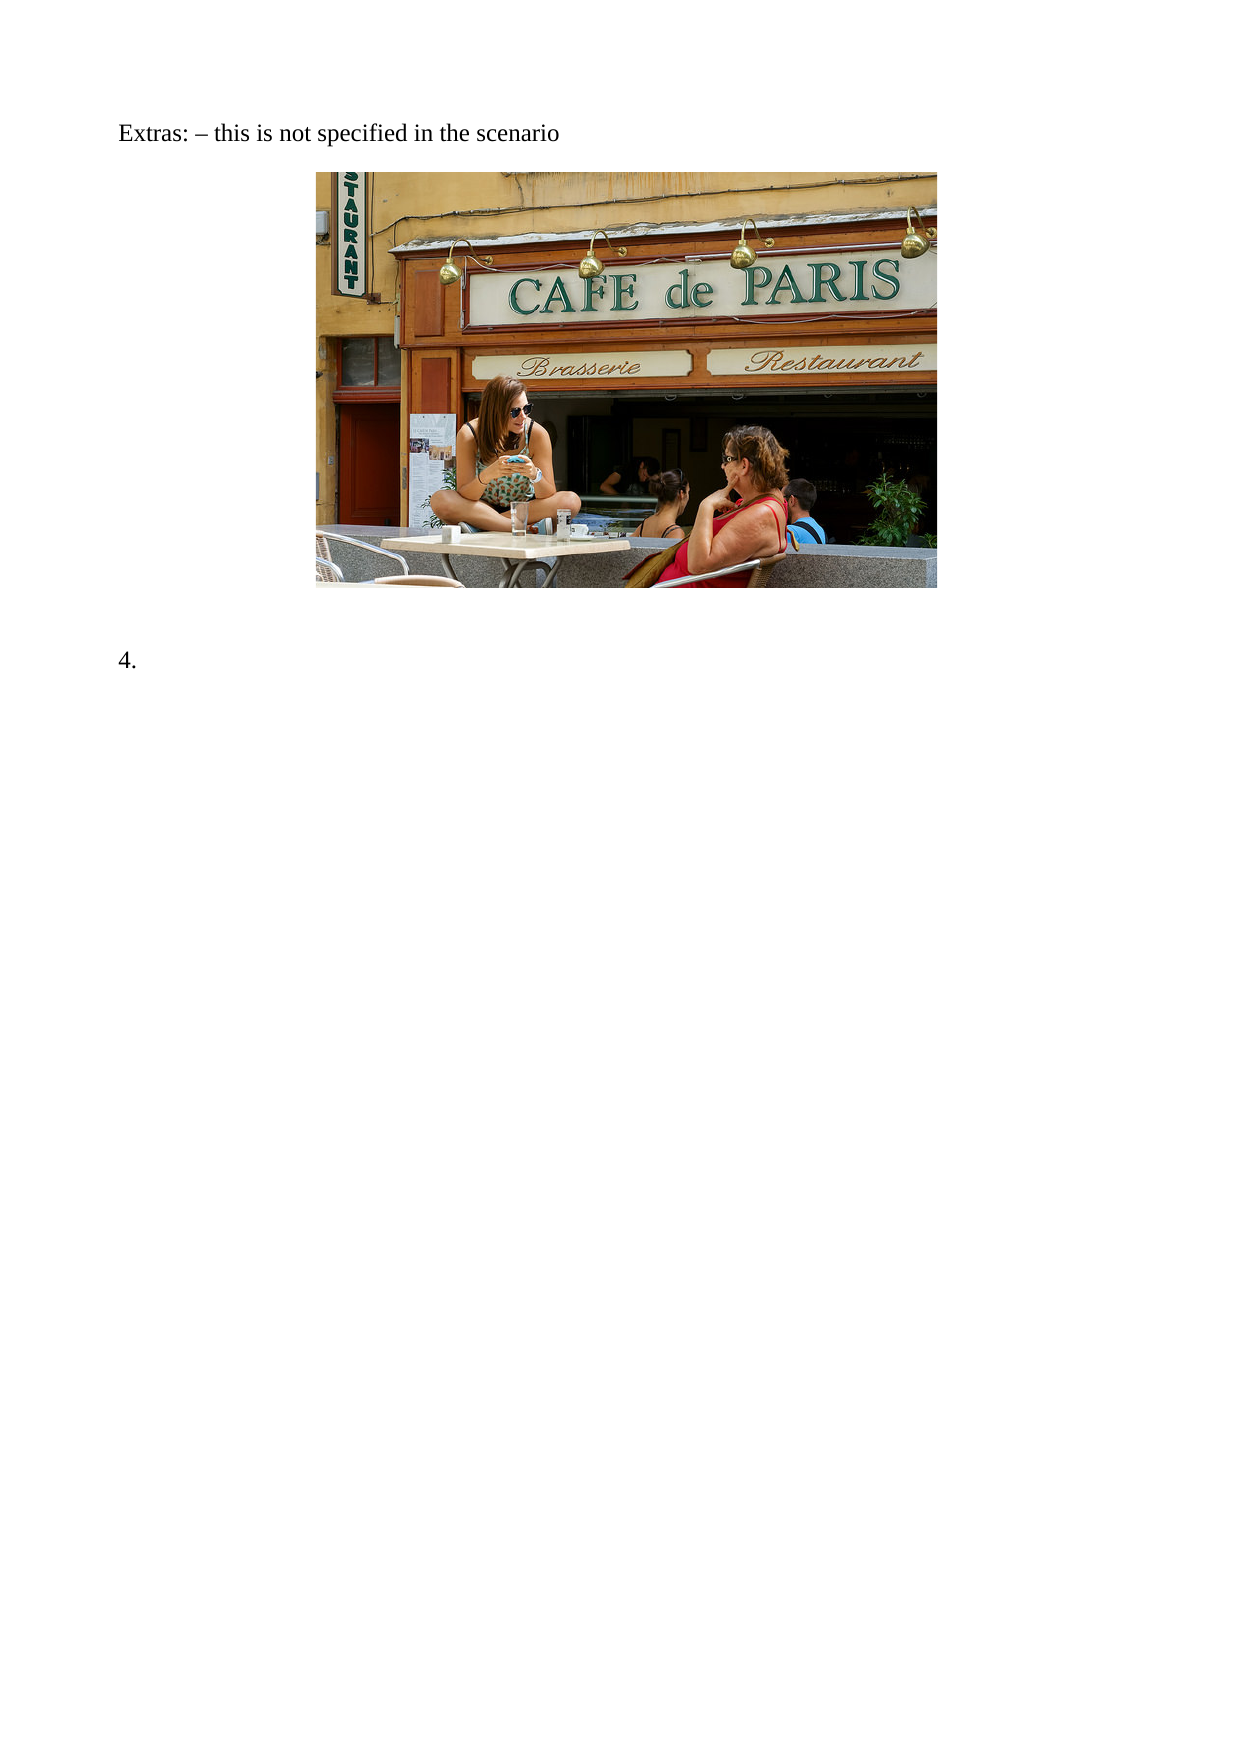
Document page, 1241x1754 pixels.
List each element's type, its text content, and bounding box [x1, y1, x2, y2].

text Extras: – this is not specified in the scenario [118, 118, 1122, 147]
picture [315, 172, 938, 588]
text 4. [118, 645, 1122, 674]
